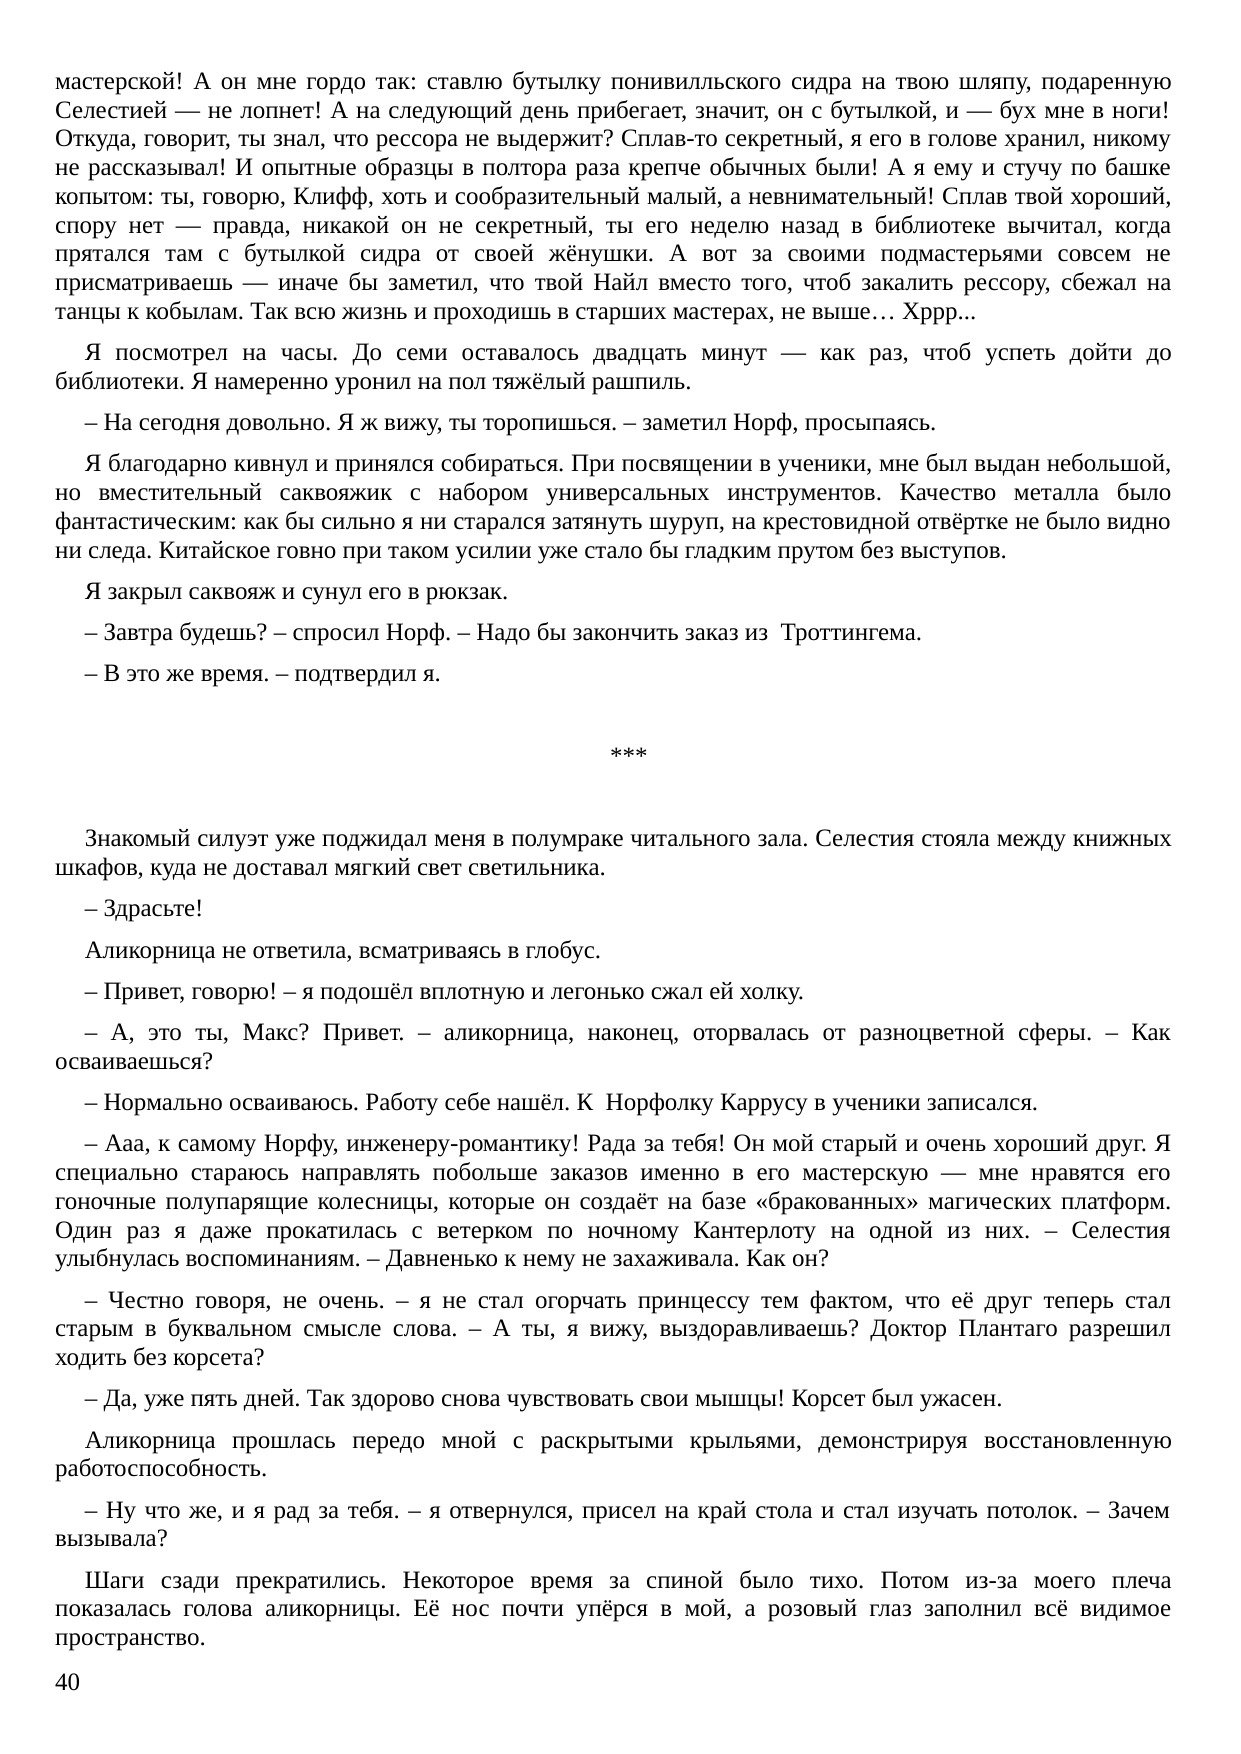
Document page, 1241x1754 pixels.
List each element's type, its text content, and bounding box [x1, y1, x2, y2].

text *** [55, 741, 1173, 770]
text мастерской! А он мне гордо так: ставлю бутылку понивилльского сидра на твою шляпу, подаренную Селестией — не лопнет! А на следующий день прибегает, значит, он с бутылкой, и — бух мне в ноги! Откуда, говорит, ты знал, что рессора не выдержит? Сплав-то секретный, я его в голове хранил, никому не рассказывал! И опытные образцы в полтора раза крепче обычных были! А я ему и стучу по башке копытом: ты, говорю, Клифф, хоть и сообразительный малый, а невнимательный! Сплав твой хороший, спору нет — правда, никакой он не секретный, ты его неделю назад в библиотеке вычитал, когда прятался там с бутылкой сидра от своей жёнушки. А вот за своими подмастерьями совсем не присматриваешь — иначе бы заметил, что твой Найл вместо того, чтоб закалить рессору, сбежал на танцы к кобылам. Так всю жизнь и проходишь в старших мастерах, не выше… Хррр... [55, 66, 1173, 325]
text Я закрыл саквояж и сунул его в рюкзак. [55, 576, 1173, 605]
text Шаги сзади прекратились. Некоторое время за спиной было тихо. Потом из-за моего плеча показалась голова аликорницы. Её нос почти упёрся в мой, а розовый глаз заполнил всё видимое пространство. [55, 1565, 1173, 1651]
text Я посмотрел на часы. До семи оставалось двадцать минут — как раз, чтоб успеть дойти до библиотеки. Я намеренно уронил на пол тяжёлый рашпиль. [55, 337, 1173, 395]
text – Завтра будешь? – спросил Норф. – Надо бы закончить заказ из Троттингема. [55, 617, 1173, 646]
text Знакомый силуэт уже поджидал меня в полумраке читального зала. Селестия стояла между книжных шкафов, куда не доставал мягкий свет светильника. [55, 823, 1173, 881]
text – Нормально осваиваюсь. Работу себе нашёл. К Норфолку Каррусу в ученики записался. [55, 1087, 1173, 1116]
text – Ну что же, и я рад за тебя. – я отвернулся, присел на край стола и стал изучать потолок. – Зачем вызывала? [55, 1495, 1173, 1552]
text – Здрасьте! [55, 893, 1173, 922]
text – На сегодня довольно. Я ж вижу, ты торопишься. – заметил Норф, просыпаясь. [55, 407, 1173, 436]
text – В это же время. – подтвердил я. [55, 658, 1173, 687]
text – Честно говоря, не очень. – я не стал огорчать принцессу тем фактом, что её друг теперь стал старым в буквальном смысле слова. – А ты, я вижу, выздоравливаешь? Доктор Плантаго разрешил ходить без корсета? [55, 1285, 1173, 1371]
text Я благодарно кивнул и принялся собираться. При посвящении в ученики, мне был выдан небольшой, но вместительный саквояжик с набором универсальных инструментов. Качество металла было фантастическим: как бы сильно я ни старался затянуть шуруп, на крестовидной отвёртке не было видно ни следа. Китайское говно при таком усилии уже стало бы гладким прутом без выступов. [55, 448, 1173, 563]
text – Привет, говорю! – я подошёл вплотную и легонько сжал ей холку. [55, 976, 1173, 1005]
text Аликорница не ответила, всматриваясь в глобус. [55, 935, 1173, 963]
text – А, это ты, Макс? Привет. – аликорница, наконец, оторвалась от разноцветной сферы. – Как осваиваешься? [55, 1017, 1173, 1075]
text Аликорница прошлась передо мной с раскрытыми крыльями, демонстрируя восстановленную работоспособность. [55, 1425, 1173, 1482]
text – Да, уже пять дней. Так здорово снова чувствовать свои мышцы! Корсет был ужасен. [55, 1383, 1173, 1412]
text – Ааа, к самому Норфу, инженеру-романтику! Рада за тебя! Он мой старый и очень хороший друг. Я специально стараюсь направлять побольше заказов именно в его мастерскую — мне нравятся его гоночные полупарящие колесницы, которые он создаёт на базе «бракованных» магических платформ. Один раз я даже прокатилась с ветерком по ночному Кантерлоту на одной из них. – Селестия улыбнулась воспоминаниям. – Давненько к нему не захаживала. Как он? [55, 1128, 1173, 1272]
